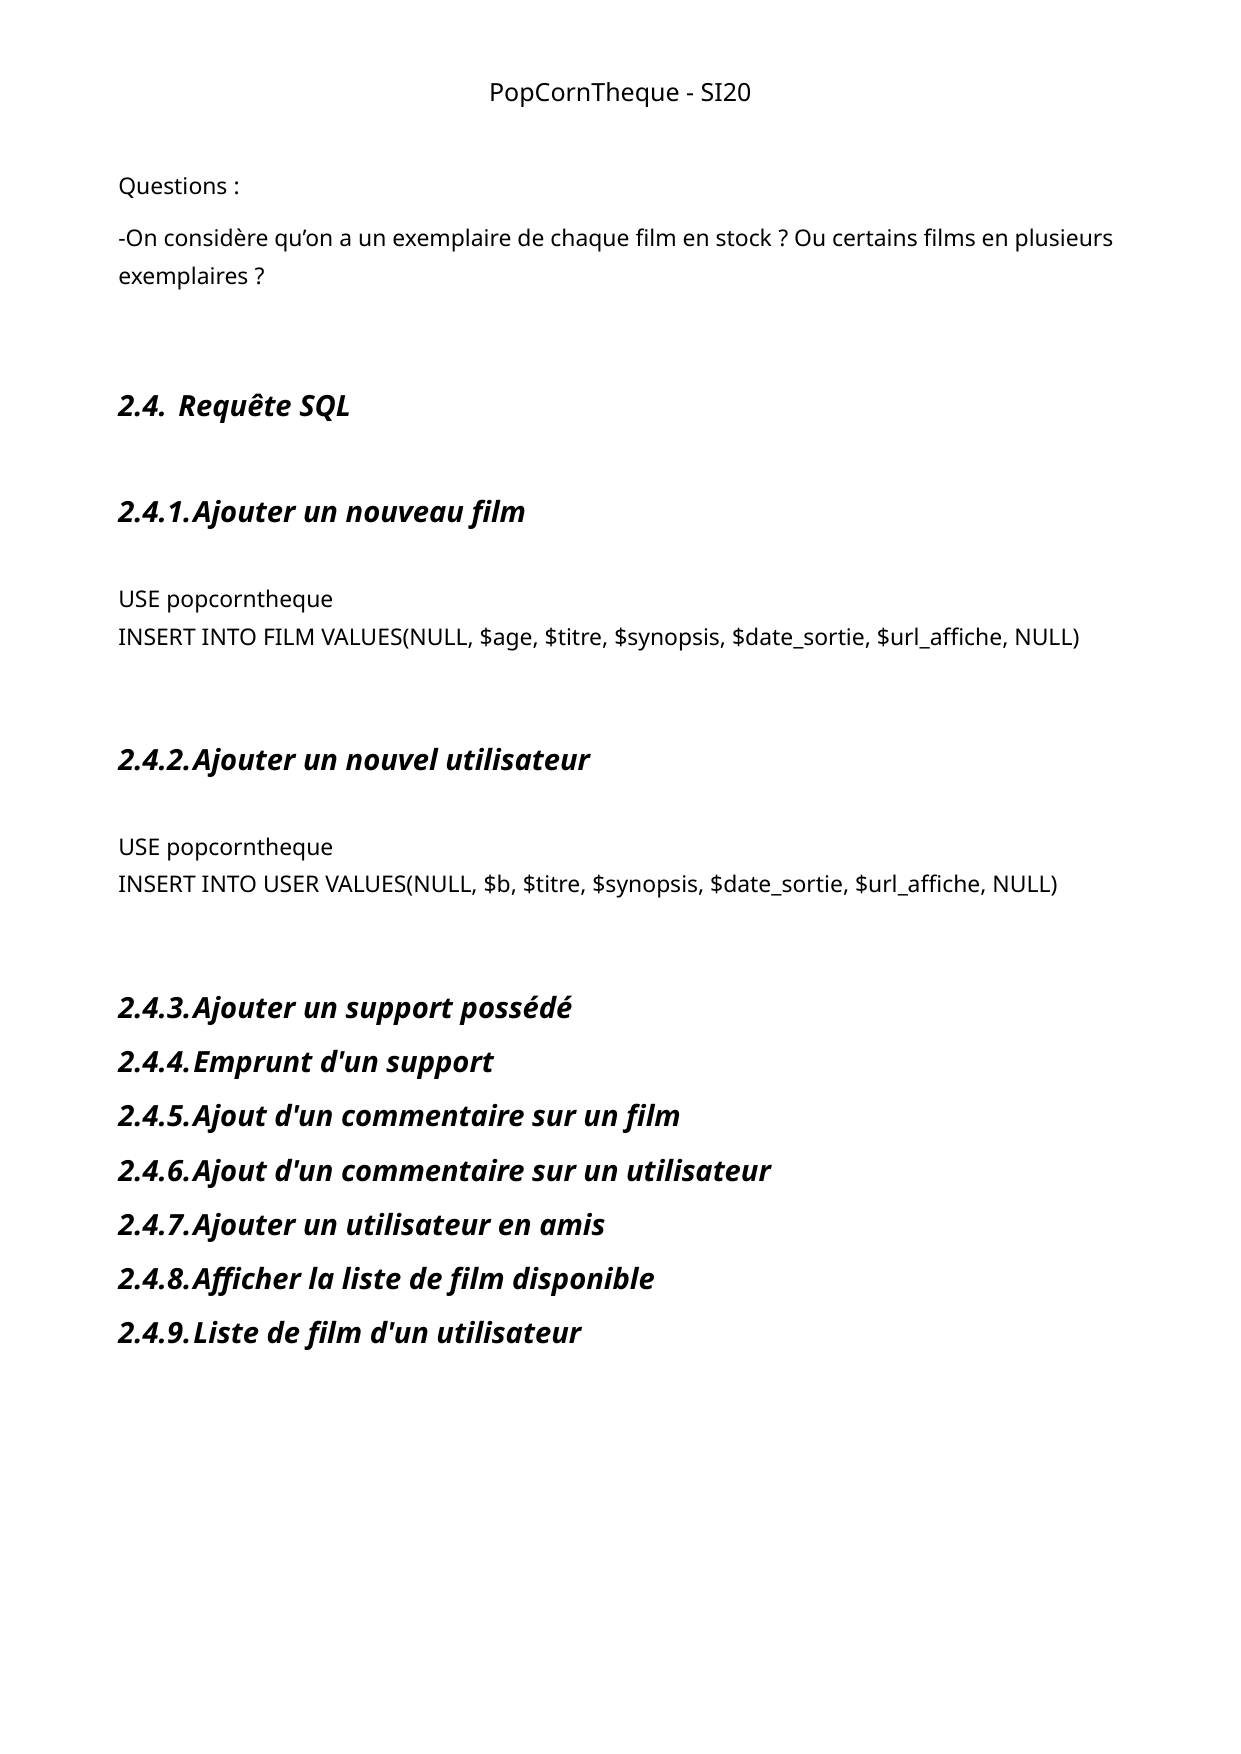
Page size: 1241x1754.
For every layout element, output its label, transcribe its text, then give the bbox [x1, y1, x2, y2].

text USE popcorntheque INSERT INTO FILM VALUES(NULL, $age, $titre, $synopsis, $date_sortie, $url_affiche, NULL) [118, 583, 1122, 652]
subtitle Ajouter un nouveau film [118, 491, 1122, 531]
subtitle Emprunt d'un support [118, 1041, 1122, 1081]
text Questions : [118, 170, 1122, 201]
subtitle Liste de film d'un utilisateur [118, 1313, 1122, 1352]
text -On considère qu’on a un exemplaire de chaque film en stock ? Ou certains films en plusieurs exemplaires ? [118, 222, 1122, 291]
subtitle Afficher la liste de film disponible [118, 1258, 1122, 1298]
subtitle Ajouter un utilisateur en amis [118, 1204, 1122, 1244]
subtitle Requête SQL [118, 385, 1122, 424]
subtitle Ajout d'un commentaire sur un film [118, 1096, 1122, 1135]
text USE popcorntheque INSERT INTO USER VALUES(NULL, $b, $titre, $synopsis, $date_sortie, $url_affiche, NULL) [118, 831, 1122, 900]
subtitle Ajouter un nouvel utilisateur [118, 739, 1122, 779]
subtitle Ajout d'un commentaire sur un utilisateur [118, 1150, 1122, 1190]
subtitle Ajouter un support possédé [118, 987, 1122, 1027]
